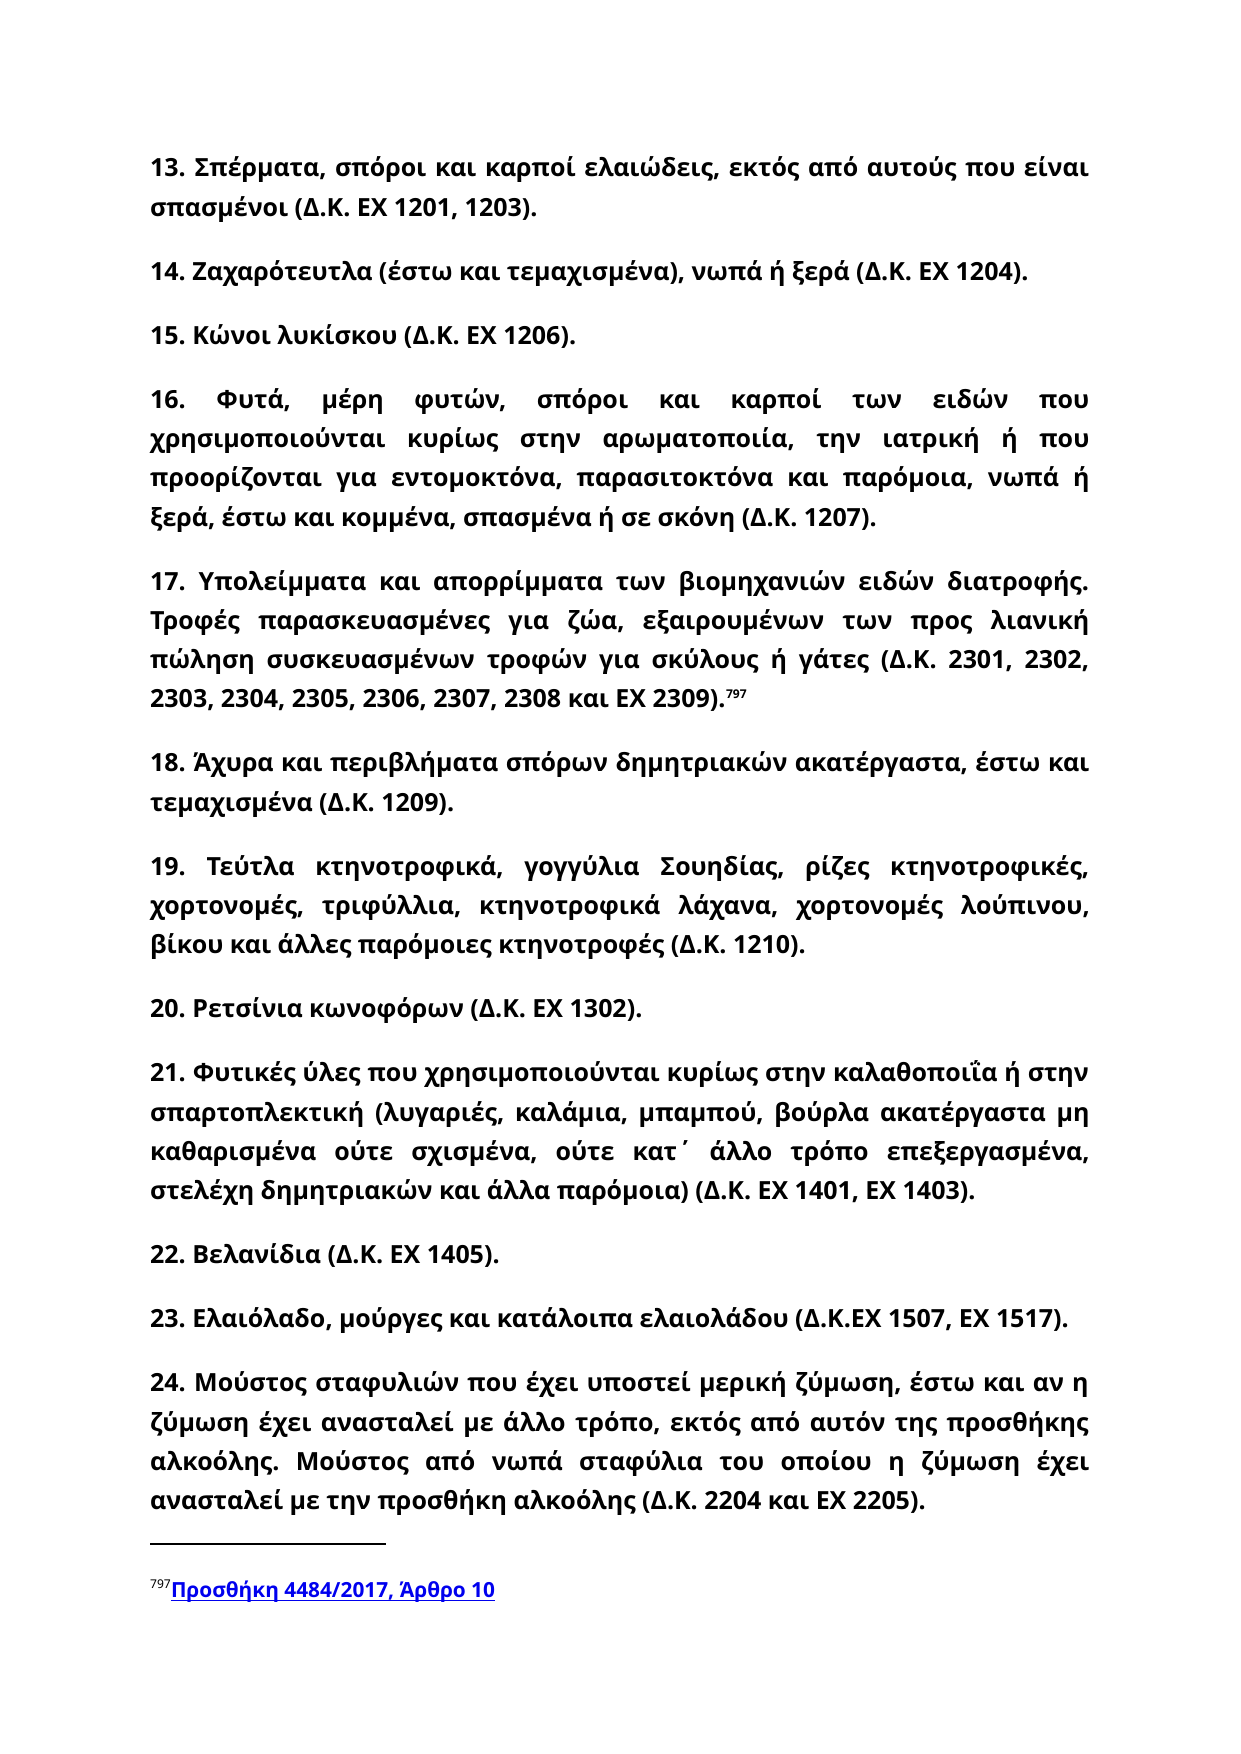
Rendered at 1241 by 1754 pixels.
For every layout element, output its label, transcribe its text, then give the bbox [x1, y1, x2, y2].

text 19. Τεύτλα κτηνοτροφικά, γογγύλια Σουηδίας, ρίζες κτηνοτροφικές, χορτονομές, τριφύλλια, κτηνοτροφικά λάχανα, χορτονομές λούπινου, βίκου και άλλες παρόμοιες κτηνοτροφές (Δ.Κ. 1210). [150, 848, 1090, 961]
text 18. Άχυρα και περιβλήματα σπόρων δημητριακών ακατέργαστα, έστω και τεμαχισμένα (Δ.Κ. 1209). [150, 745, 1090, 818]
text 17. Υπολείμματα και απορρίμματα των βιομηχανιών ειδών διατροφής. Τροφές παρασκευασμένες για ζώα, εξαιρουμένων των προς λιανική πώληση συσκευασμένων τροφών για σκύλους ή γάτες (Δ.Κ. 2301, 2302, 2303, 2304, 2305, 2306, 2307, 2308 και ΕΧ 2309). [150, 563, 1090, 715]
text 14. Ζαχαρότευτλα (έστω και τεμαχισμένα), νωπά ή ξερά (Δ.Κ. ΕΧ 1204). [150, 253, 1090, 287]
text 24. Μούστος σταφυλιών που έχει υποστεί μερική ζύμωση, έστω και αν η ζύμωση έχει ανασταλεί με άλλο τρόπο, εκτός από αυτόν της προσθήκης αλκοόλης. Μούστος από νωπά σταφύλια του οποίου η ζύμωση έχει ανασταλεί με την προσθήκη αλκοόλης (Δ.Κ. 2204 και ΕΧ 2205). [150, 1365, 1090, 1517]
text 23. Ελαιόλαδο, μούργες και κατάλοιπα ελαιολάδου (Δ.Κ.ΕΧ 1507, ΕΧ 1517). [150, 1301, 1090, 1335]
text 22. Βελανίδια (Δ.Κ. ΕΧ 1405). [150, 1237, 1090, 1271]
text 21. Φυτικές ύλες που χρησιμοποιούνται κυρίως στην καλαθοποιΐα ή στην σπαρτοπλεκτική (λυγαριές, καλάμια, μπαμπού, βούρλα ακατέργαστα μη καθαρισμένα ούτε σχισμένα, ούτε κατ΄ άλλο τρόπο επεξεργασμένα, στελέχη δημητριακών και άλλα παρόμοια) (Δ.Κ. ΕΧ 1401, ΕΧ 1403). [150, 1055, 1090, 1207]
text 13. Σπέρματα, σπόροι και καρποί ελαιώδεις, εκτός από αυτούς που είναι σπασμένοι (Δ.Κ. ΕΧ 1201, 1203). [150, 150, 1090, 223]
text 16. Φυτά, μέρη φυτών, σπόροι και καρποί των ειδών που χρησιμοποιούνται κυρίως στην αρωματοποιία, την ιατρική ή που προορίζονται για εντομοκτόνα, παρασιτοκτόνα και παρόμοια, νωπά ή ξερά, έστω και κομμένα, σπασμένα ή σε σκόνη (Δ.Κ. 1207). [150, 382, 1090, 533]
text 20. Ρετσίνια κωνοφόρων (Δ.Κ. ΕΧ 1302). [150, 991, 1090, 1025]
text Προσθήκη 4484/2017, Άρθρο 10 [150, 1576, 1090, 1604]
text 15. Κώνοι λυκίσκου (Δ.Κ. ΕΧ 1206). [150, 317, 1090, 352]
